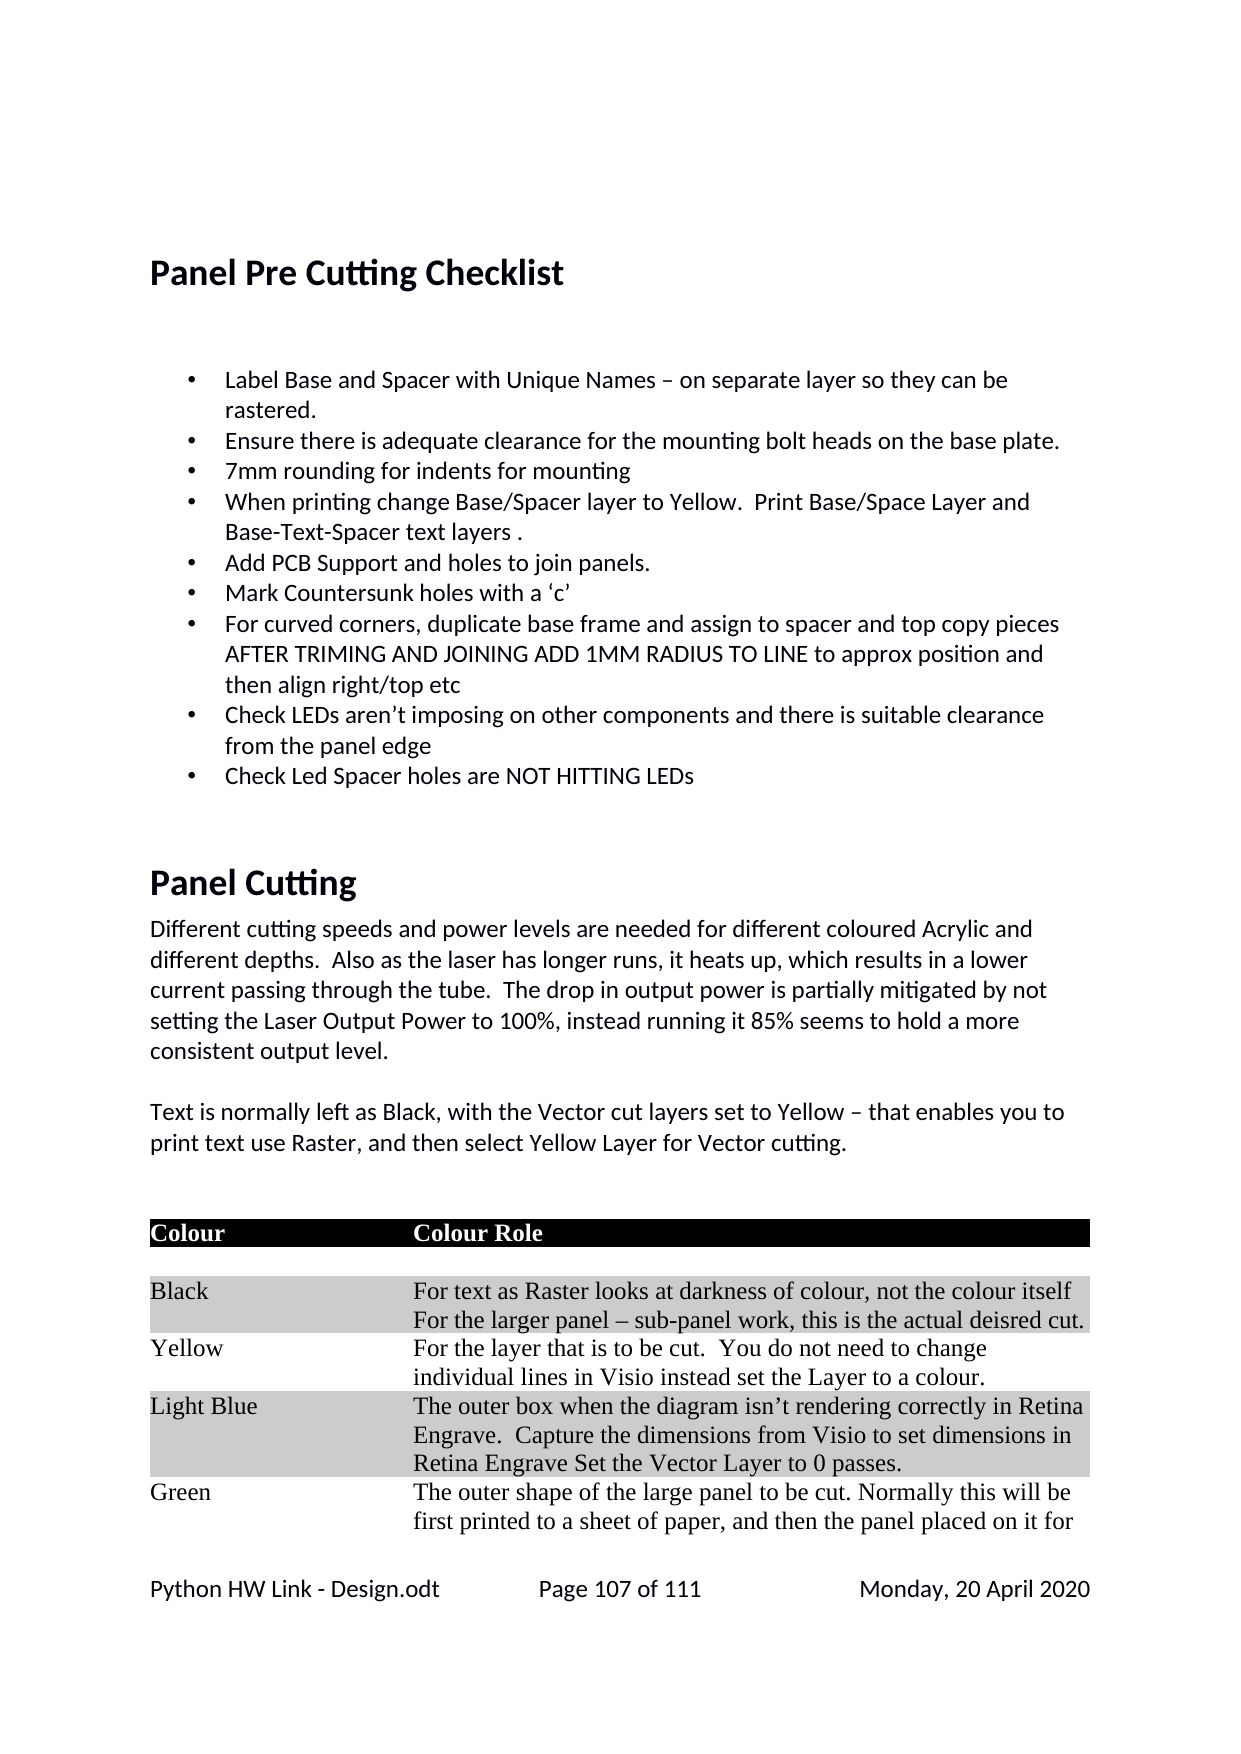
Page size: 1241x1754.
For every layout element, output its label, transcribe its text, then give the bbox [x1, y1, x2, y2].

table_cell [150, 1247, 413, 1276]
list 7mm rounding for indents for mounting [187, 455, 1090, 486]
table_cell Black [150, 1276, 413, 1333]
list Label Base and Spacer with Unique Names – on separate layer so they can be rastered. [187, 364, 1090, 425]
list Add PCB Support and holes to join panels. [187, 547, 1090, 577]
table_cell Green [150, 1477, 413, 1535]
list When printing change Base/Spacer layer to Yellow. Print Base/Space Layer and Base-Text-Spacer text layers . [187, 486, 1090, 547]
table_cell For text as Raster looks at darkness of colour, not the colour itself For the larger panel – sub-panel work, this is the actual deisred cut. [413, 1276, 1090, 1333]
text Text is normally left as Black, with the Vector cut layers set to Yellow – that enables you to print text use Raster, and then select Yellow Layer for Vector cutting. [150, 1096, 1090, 1157]
list Mark Countersunk holes with a ‘c’ [187, 577, 1090, 608]
text Different cutting speeds and power levels are needed for different coloured Acrylic and different depths. Also as the laser has longer runs, it heats up, which results in a lower current passing through the tube. The drop in output power is partially mitigated by not setting the Laser Output Power to 100%, instead running it 85% seems to hold a more consistent output level. [150, 913, 1090, 1066]
table_cell The outer shape of the large panel to be cut. Normally this will be first printed to a sheet of paper, and then the panel placed on it for [413, 1477, 1090, 1535]
list Check LEDs aren’t imposing on other components and there is suitable clearance from the panel edge [187, 699, 1090, 761]
table_header Colour [150, 1219, 413, 1247]
list Check Led Spacer holes are NOT HITTING LEDs [187, 761, 1090, 791]
table_cell For the layer that is to be cut. You do not need to change individual lines in Visio instead set the Layer to a colour. [413, 1334, 1090, 1391]
table_cell [413, 1247, 1090, 1276]
list For curved corners, duplicate base frame and assign to spacer and top copy pieces AFTER TRIMING AND JOINING ADD 1MM RADIUS TO LINE to approx position and then align right/top etc [187, 608, 1090, 699]
table_cell Yellow [150, 1334, 413, 1391]
table_cell The outer box when the diagram isn’t rendering correctly in Retina Engrave. Capture the dimensions from Visio to set dimensions in Retina Engrave Set the Vector Layer to 0 passes. [413, 1391, 1090, 1477]
subtitle Panel Cutting [150, 859, 1090, 905]
subtitle Panel Pre Cutting Checklist [150, 248, 1090, 294]
table_header Colour Role [413, 1219, 1090, 1247]
table_cell Light Blue [150, 1391, 413, 1477]
list Ensure there is adequate clearance for the mounting bolt heads on the base plate. [187, 425, 1090, 455]
